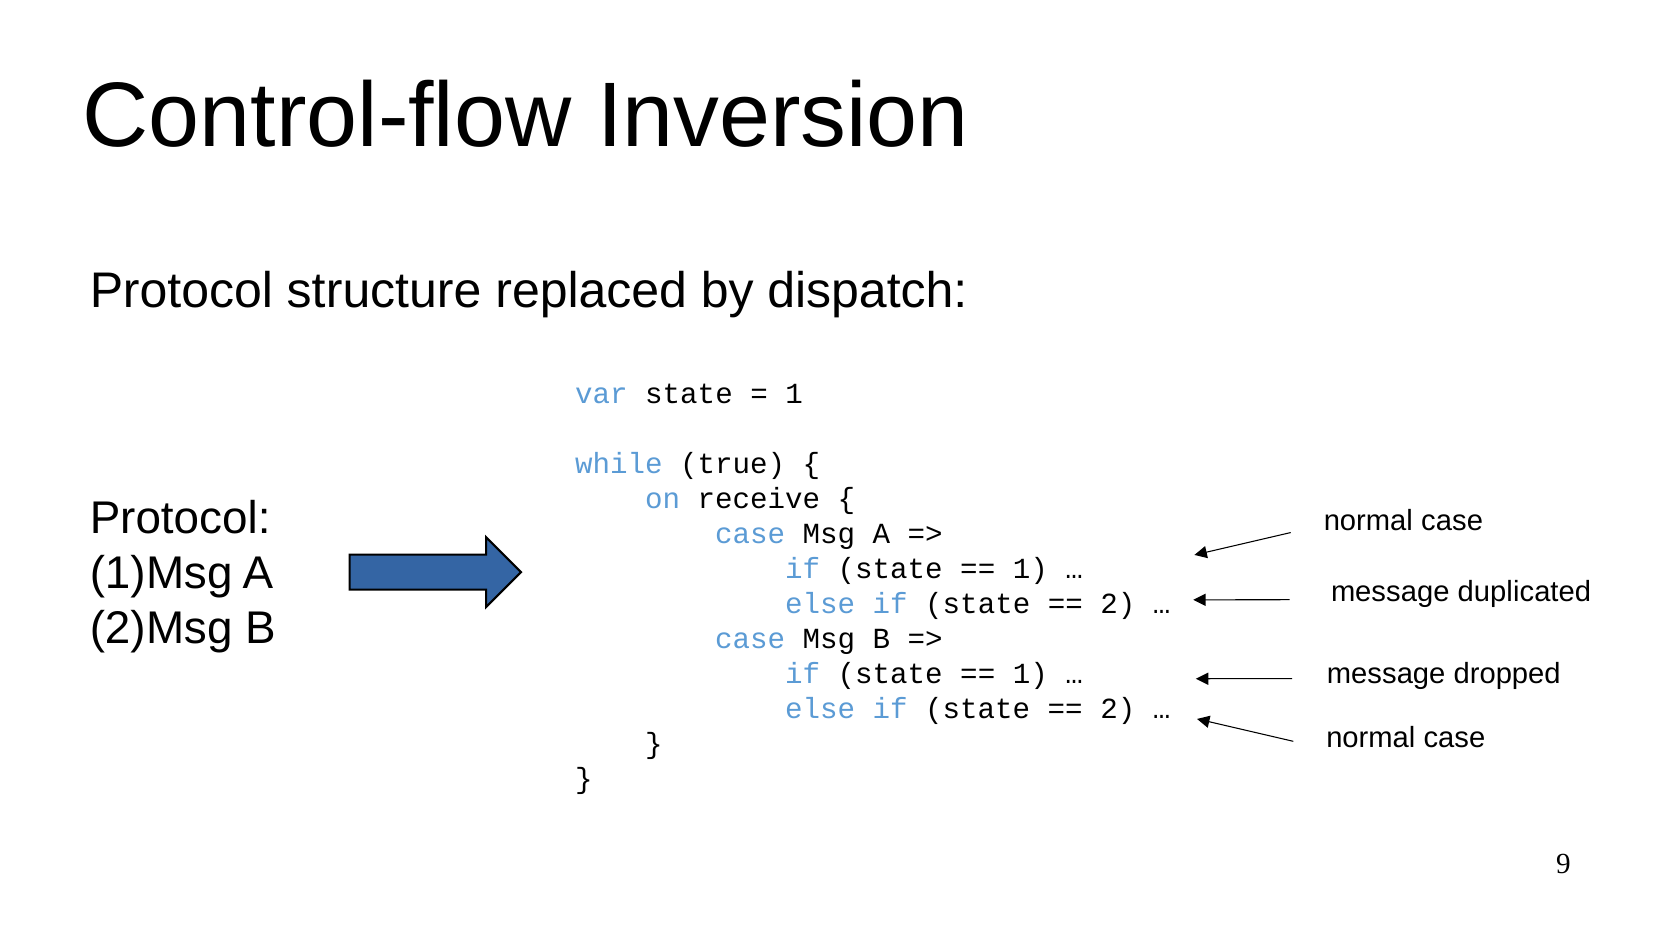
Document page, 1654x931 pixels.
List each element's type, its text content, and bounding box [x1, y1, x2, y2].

text_box [349, 537, 522, 608]
text_box message dropped [1312, 646, 1577, 697]
text_box var state = 1 while (true) { on receive { case Msg A => if (state == 1) … else if (state == 2) … case Msg B => if (state == 1) … else if (state == 2) … } } [560, 366, 1185, 802]
text_box Protocol structure replaced by dispatch: [75, 255, 1018, 326]
text_box Protocol: Msg A Msg B [74, 480, 291, 660]
text_box normal case [1308, 493, 1507, 544]
title Control-flow Inversion [82, 37, 1571, 193]
text_box normal case [1311, 711, 1510, 761]
text_box message duplicated [1316, 564, 1607, 615]
